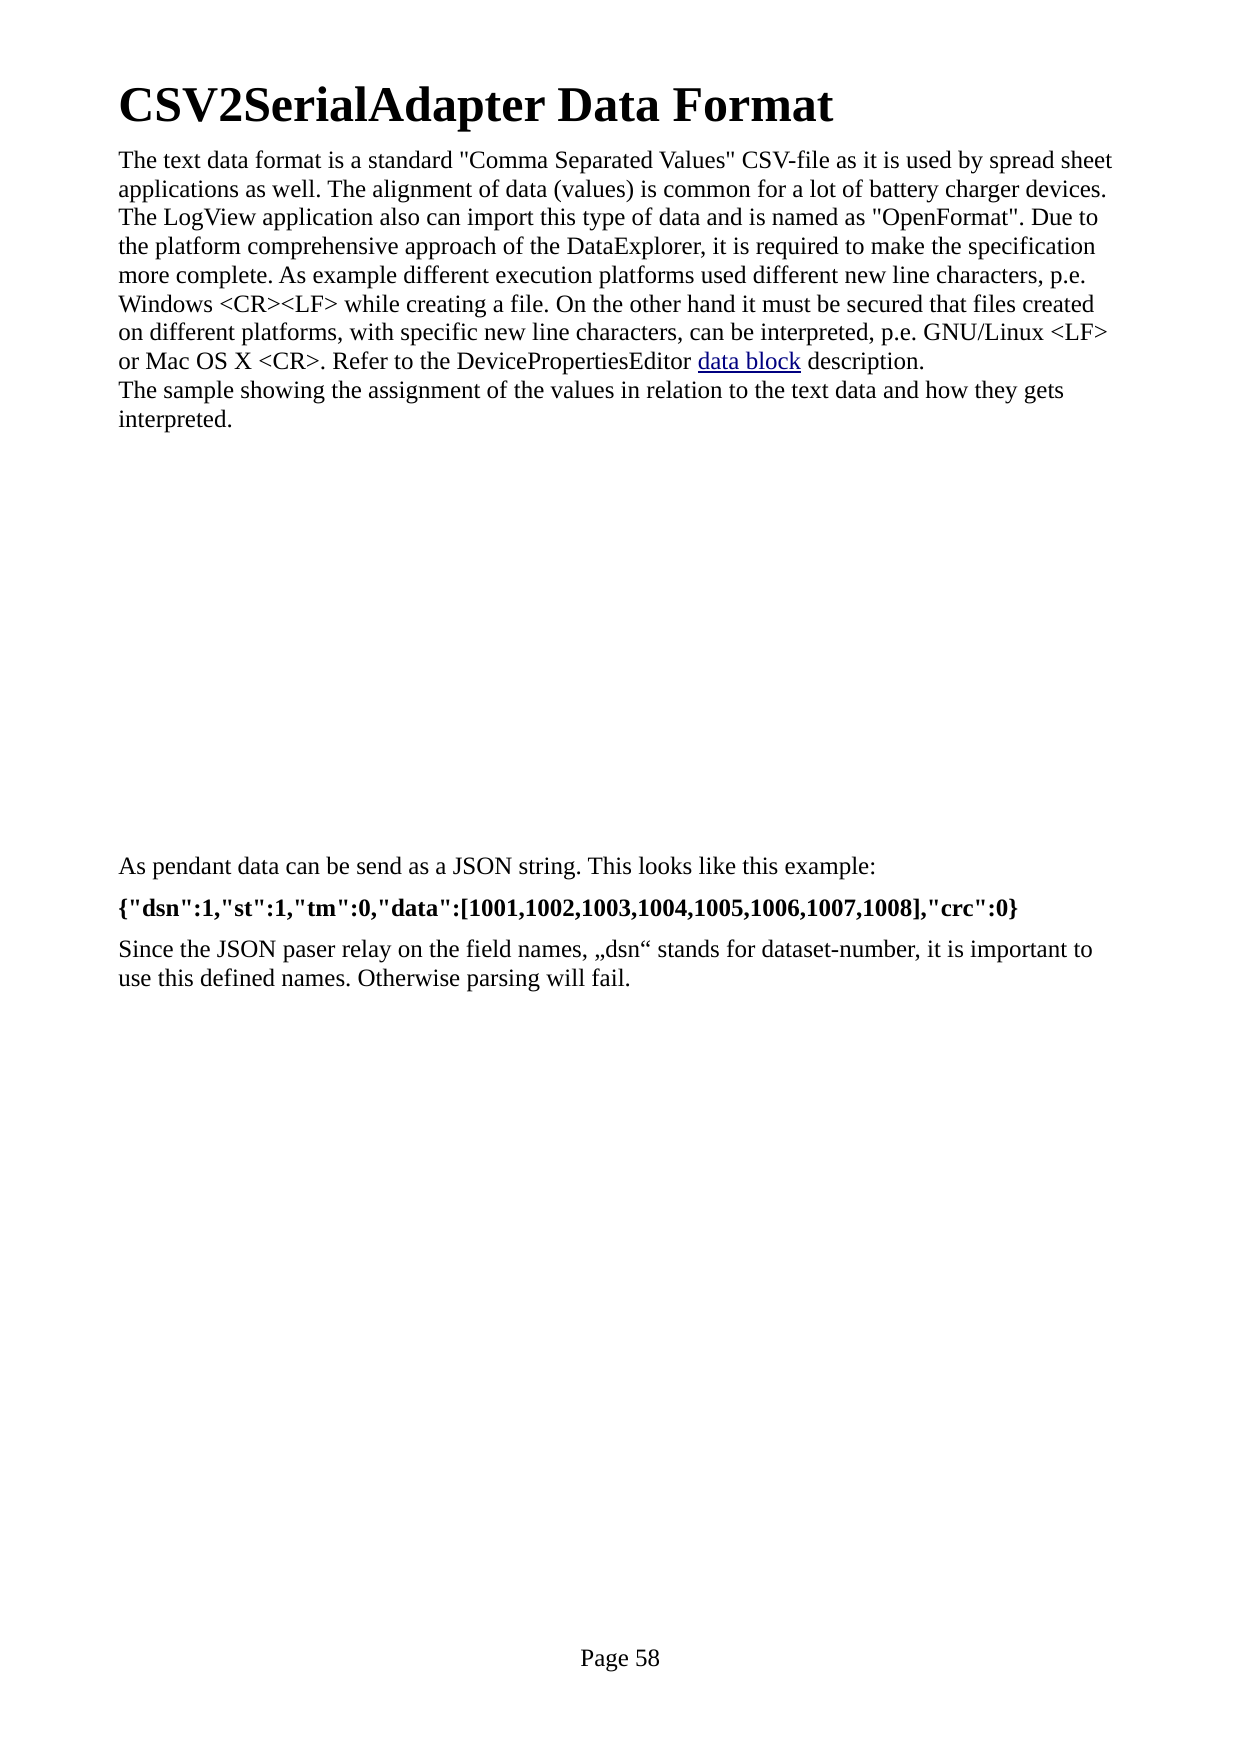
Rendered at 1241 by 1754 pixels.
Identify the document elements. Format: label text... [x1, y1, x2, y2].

text The text data format is a standard "Comma Separated Values" CSV-file as it is used by spread sheet applications as well. The alignment of data (values) is common for a lot of battery charger devices. The LogView application also can import this type of data and is named as "OpenFormat". Due to the platform comprehensive approach of the DataExplorer, it is required to make the specification more complete. As example different execution platforms used different new line characters, p.e. Windows <CR><LF> while creating a file. On the other hand it must be secured that files created on different platforms, with specific new line characters, can be interpreted, p.e. GNU/Linux <LF> or Mac OS X <CR>. Refer to the DevicePropertiesEditor data block description. The sample showing the assignment of the values in relation to the text data and how they gets interpreted. [118, 145, 1122, 432]
text {"dsn":1,"st":1,"tm":0,"data":[1001,1002,1003,1004,1005,1006,1007,1008],"crc":0} [118, 893, 1122, 921]
subtitle CSV2SerialAdapter Data Format [118, 75, 1122, 132]
text As pendant data can be send as a JSON string. This looks like this example: [118, 851, 1122, 880]
text Since the JSON paser relay on the field names, „dsn“ stands for dataset-number, it is important to use this defined names. Otherwise parsing will fail. [118, 934, 1122, 991]
